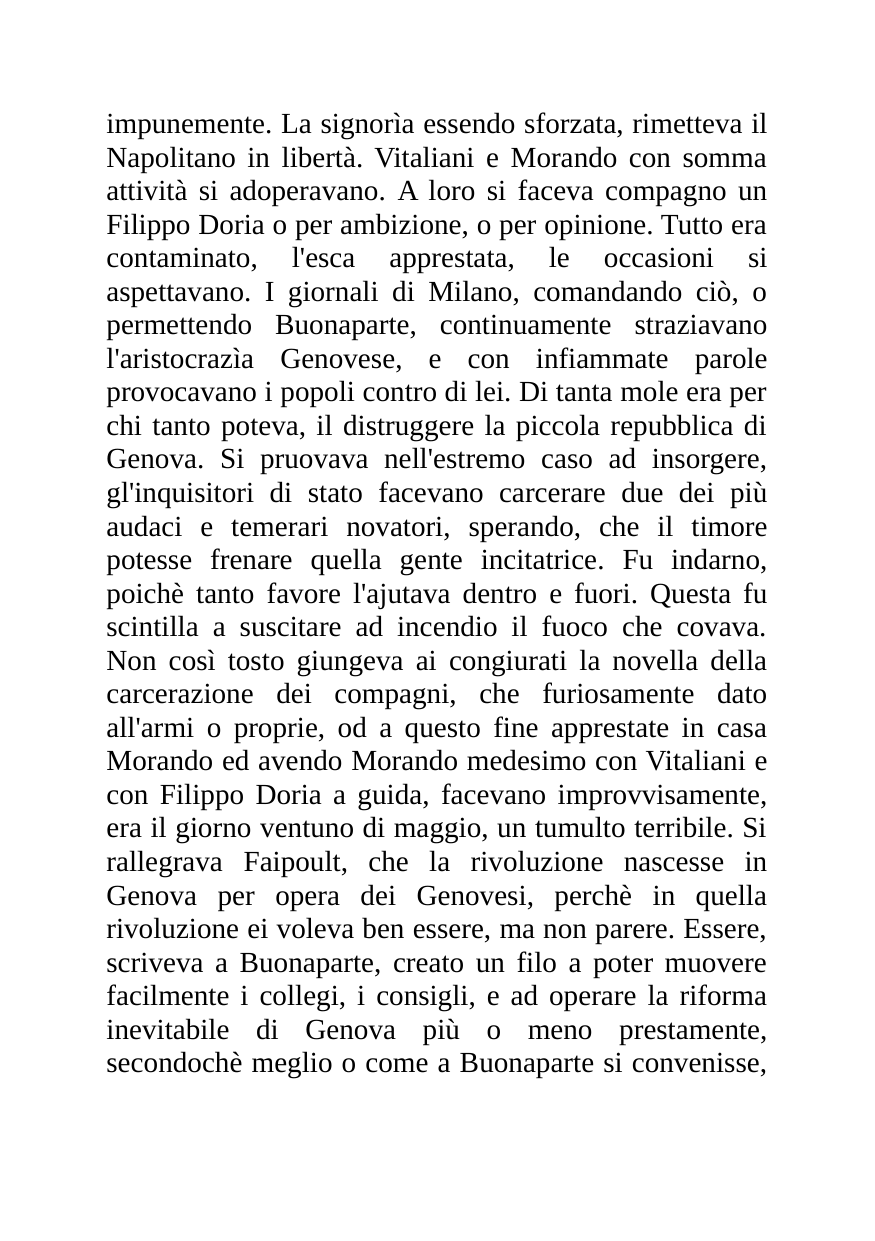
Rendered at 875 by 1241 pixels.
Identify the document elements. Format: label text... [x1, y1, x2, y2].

text impunemente. La signorìa essendo sforzata, rimetteva il Napolitano in libertà. Vitaliani e Morando con somma attività si adoperavano. A loro si faceva compagno un Filippo Doria o per ambizione, o per opinione. Tutto era contaminato, l'esca apprestata, le occasioni si aspettavano. I giornali di Milano, comandando ciò, o permettendo Buonaparte, continuamente straziavano l'aristocrazìa Genovese, e con infiammate parole provocavano i popoli contro di lei. Di tanta mole era per chi tanto poteva, il distruggere la piccola repubblica di Genova. Si pruovava nell'estremo caso ad insorgere, gl'inquisitori di stato facevano carcerare due dei più audaci e temerari novatori, sperando, che il timore potesse frenare quella gente incitatrice. Fu indarno, poichè tanto favore l'ajutava dentro e fuori. Questa fu scintilla a suscitare ad incendio il fuoco che covava. Non così tosto giungeva ai congiurati la novella della carcerazione dei compagni, che furiosamente dato all'armi o proprie, od a questo fine apprestate in casa Morando ed avendo Morando medesimo con Vitaliani e con Filippo Doria a guida, facevano improvvisamente, era il giorno ventuno di maggio, un tumulto terribile. Si rallegrava Faipoult, che la rivoluzione nascesse in Genova per opera dei Genovesi, perchè in quella rivoluzione ei voleva ben essere, ma non parere. Essere, scriveva a Buonaparte, creato un filo a poter muovere facilmente i collegi, i consigli, e ad operare la riforma inevitabile di Genova più o meno prestamente, secondochè meglio o come a Buonaparte si convenisse, [106, 106, 768, 1079]
